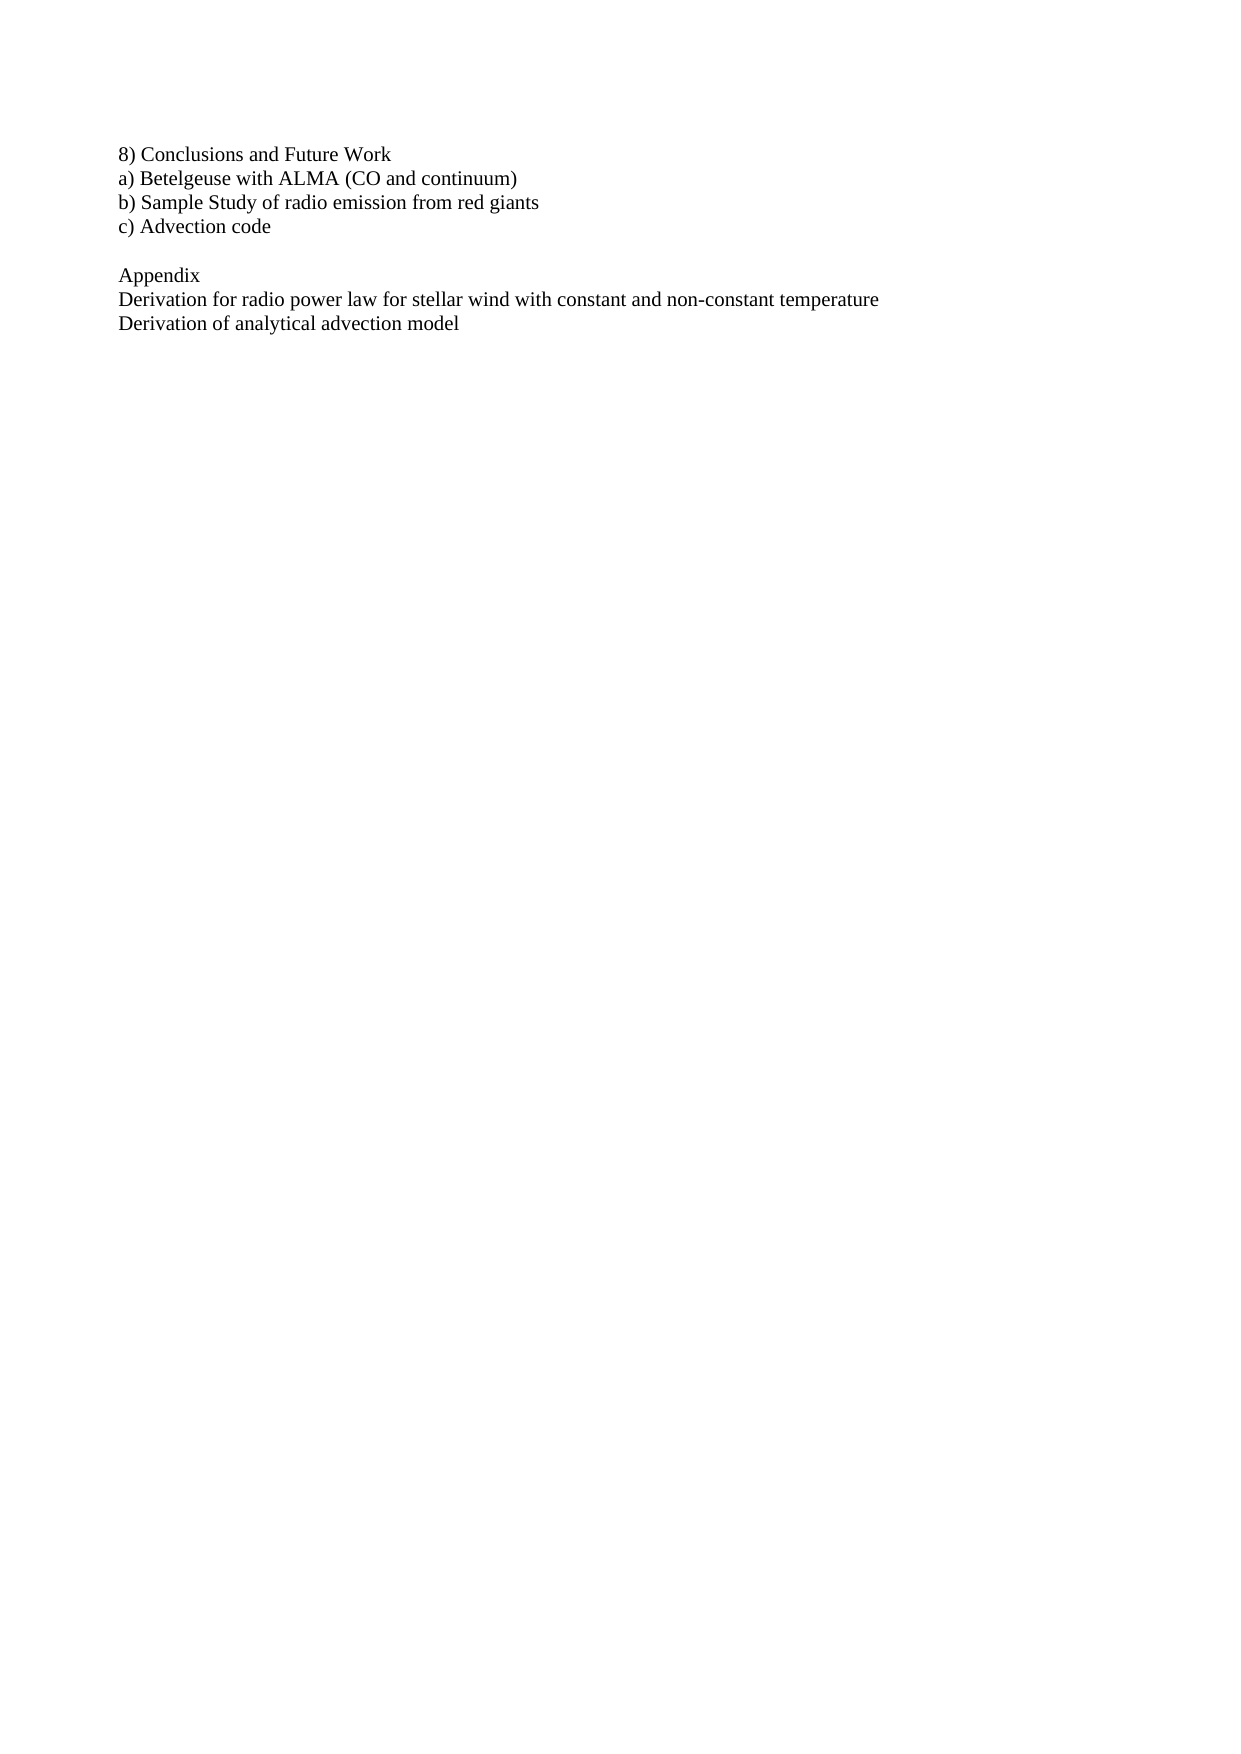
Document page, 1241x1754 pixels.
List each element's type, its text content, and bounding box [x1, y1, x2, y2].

text Derivation for radio power law for stellar wind with constant and non-constant temperature [118, 287, 1122, 311]
text Appendix [118, 262, 1122, 287]
text b) Sample Study of radio emission from red giants [118, 190, 1122, 214]
text c) Advection code [118, 214, 1122, 238]
text a) Betelgeuse with ALMA (CO and continuum) [118, 166, 1122, 190]
text 8) Conclusions and Future Work [118, 142, 1122, 166]
text Derivation of analytical advection model [118, 311, 1122, 335]
